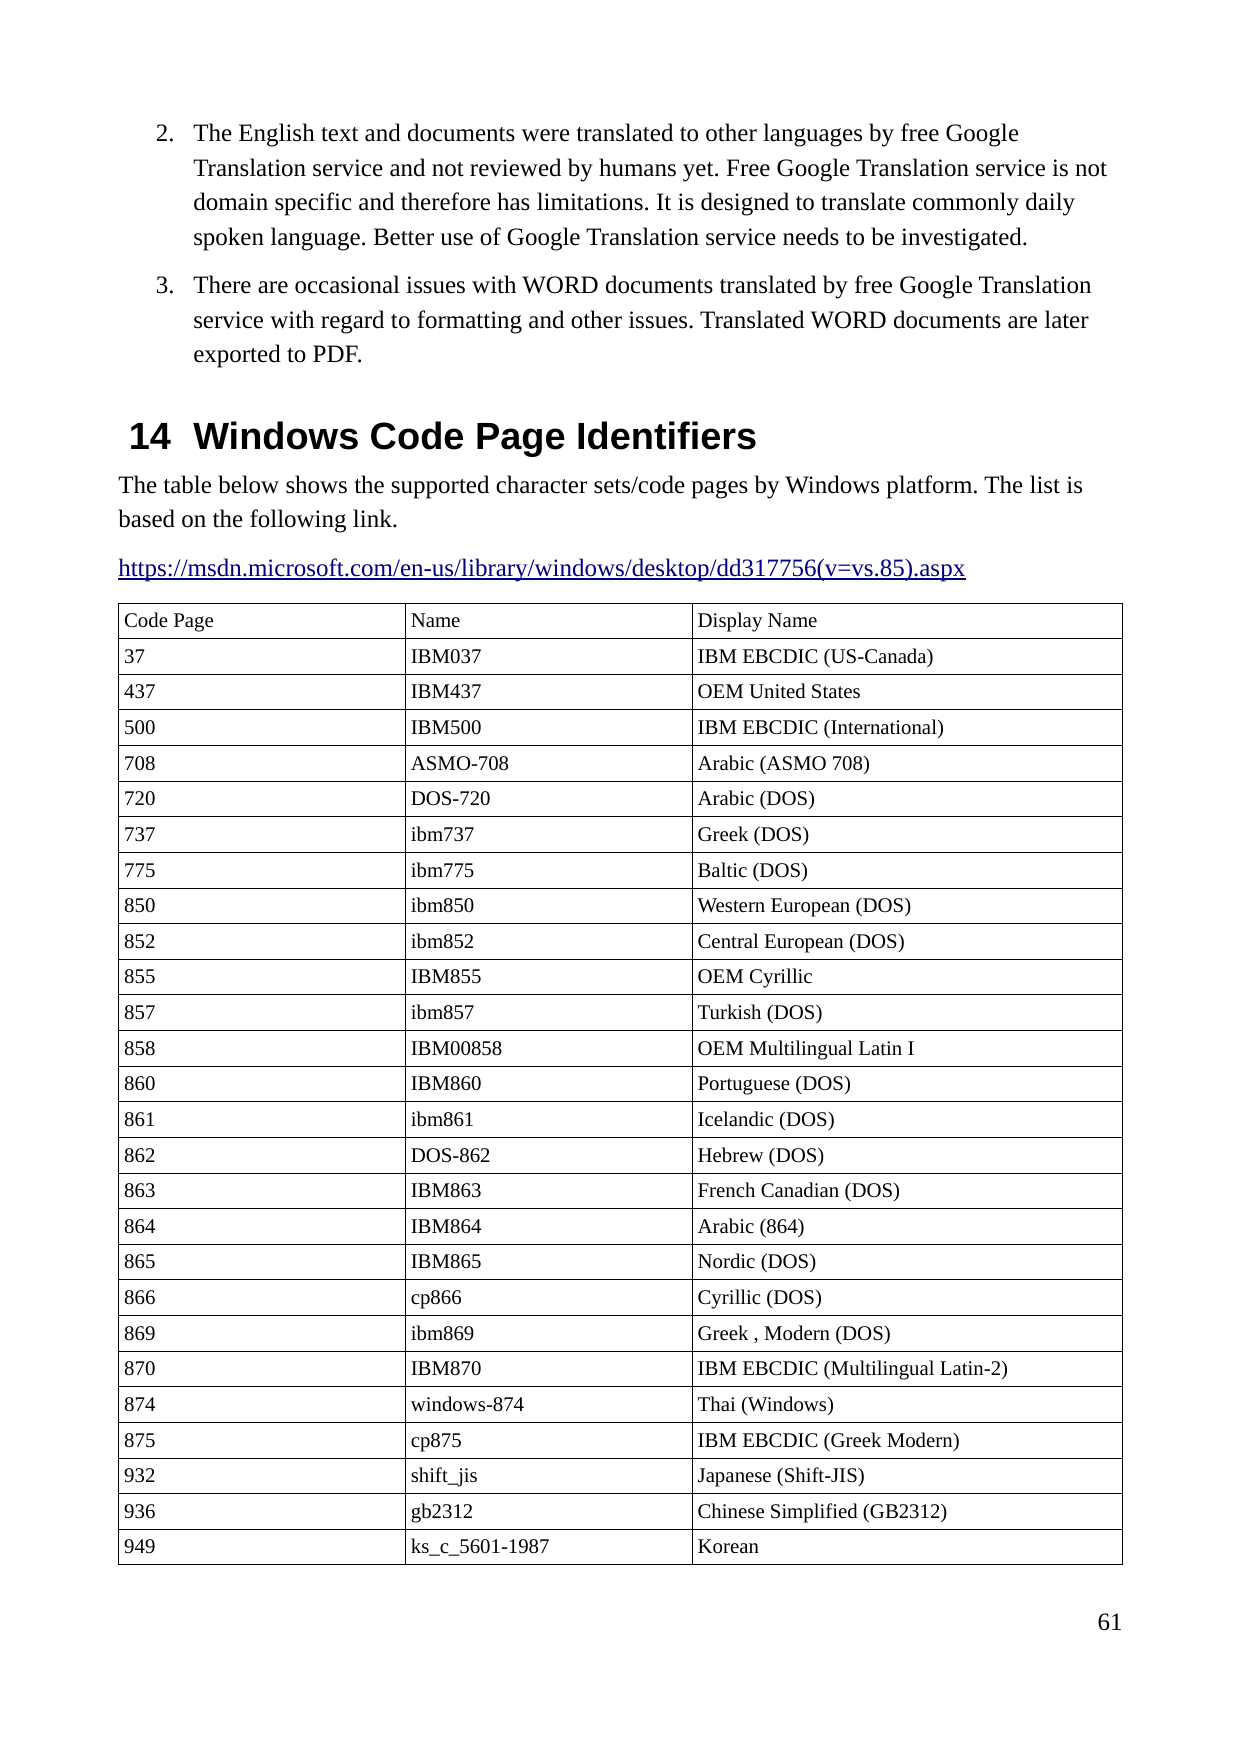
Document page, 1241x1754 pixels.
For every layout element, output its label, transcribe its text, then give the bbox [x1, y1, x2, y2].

table_cell IBM EBCDIC (International) [693, 710, 1122, 745]
table_cell IBM864 [406, 1209, 692, 1244]
subtitle Windows Code Page Identifiers [118, 414, 1122, 457]
table_cell IBM EBCDIC (Greek Modern) [693, 1423, 1122, 1457]
table_cell Arabic (864) [693, 1209, 1122, 1244]
table_cell ASMO-708 [406, 746, 692, 781]
table_cell IBM00858 [406, 1031, 692, 1066]
table_cell 857 [119, 995, 405, 1030]
table_cell 875 [119, 1423, 405, 1457]
table_cell 936 [119, 1494, 405, 1529]
table_cell ks_c_5601-1987 [406, 1530, 692, 1564]
table_cell 932 [119, 1459, 405, 1493]
table_cell OEM United States [693, 675, 1122, 709]
table_cell IBM860 [406, 1067, 692, 1101]
table_cell 860 [119, 1067, 405, 1101]
table_cell 775 [119, 853, 405, 887]
table_cell Arabic (DOS) [693, 782, 1122, 816]
table_cell IBM870 [406, 1352, 692, 1386]
table_cell ibm861 [406, 1102, 692, 1137]
text https://msdn.microsoft.com/en-us/library/windows/desktop/dd317756(v=vs.85).aspx [118, 553, 1122, 582]
table_cell 708 [119, 746, 405, 781]
table_cell 858 [119, 1031, 405, 1066]
table_cell Western European (DOS) [693, 889, 1122, 923]
table_cell OEM Cyrillic [693, 960, 1122, 994]
table_cell 863 [119, 1174, 405, 1208]
table_cell Turkish (DOS) [693, 995, 1122, 1030]
table_cell DOS-720 [406, 782, 692, 816]
table_cell 870 [119, 1352, 405, 1386]
table_cell 737 [119, 817, 405, 852]
list There are occasional issues with WORD documents translated by free Google Translation service with regard to formatting and other issues. Translated WORD documents are later exported to PDF. [156, 271, 1122, 368]
table_cell 37 [119, 639, 405, 674]
table_cell 850 [119, 889, 405, 923]
table_cell 500 [119, 710, 405, 745]
table_cell Greek , Modern (DOS) [693, 1316, 1122, 1351]
table_header Code Page [119, 604, 405, 638]
table_cell cp875 [406, 1423, 692, 1457]
table_cell shift_jis [406, 1459, 692, 1493]
table_cell ibm737 [406, 817, 692, 852]
table_cell DOS-862 [406, 1138, 692, 1172]
table_cell IBM863 [406, 1174, 692, 1208]
table_cell ibm850 [406, 889, 692, 923]
table_cell Portuguese (DOS) [693, 1067, 1122, 1101]
table_cell Central European (DOS) [693, 924, 1122, 959]
table_cell 852 [119, 924, 405, 959]
table_cell ibm775 [406, 853, 692, 887]
table_cell 865 [119, 1245, 405, 1279]
table_cell IBM EBCDIC (Multilingual Latin-2) [693, 1352, 1122, 1386]
table_cell Thai (Windows) [693, 1387, 1122, 1422]
table_cell ibm852 [406, 924, 692, 959]
table_cell 869 [119, 1316, 405, 1351]
table_cell cp866 [406, 1280, 692, 1315]
table_cell IBM EBCDIC (US-Canada) [693, 639, 1122, 674]
table_cell 862 [119, 1138, 405, 1172]
table_cell Greek (DOS) [693, 817, 1122, 852]
table_cell Icelandic (DOS) [693, 1102, 1122, 1137]
table_cell ibm857 [406, 995, 692, 1030]
table_cell 864 [119, 1209, 405, 1244]
table_cell Cyrillic (DOS) [693, 1280, 1122, 1315]
text The table below shows the supported character sets/code pages by Windows platform. The list is based on the following link. [118, 470, 1122, 533]
table_cell 949 [119, 1530, 405, 1564]
table_header Name [406, 604, 692, 638]
table_cell Chinese Simplified (GB2312) [693, 1494, 1122, 1529]
table_cell 855 [119, 960, 405, 994]
table_cell Arabic (ASMO 708) [693, 746, 1122, 781]
table_cell French Canadian (DOS) [693, 1174, 1122, 1208]
table_cell 861 [119, 1102, 405, 1137]
table_cell 437 [119, 675, 405, 709]
table_cell gb2312 [406, 1494, 692, 1529]
table_cell Nordic (DOS) [693, 1245, 1122, 1279]
table_cell Baltic (DOS) [693, 853, 1122, 887]
table_cell 866 [119, 1280, 405, 1315]
list The English text and documents were translated to other languages by free Google Translation service and not reviewed by humans yet. Free Google Translation service is not domain specific and therefore has limitations. It is designed to translate commonly daily spoken language. Better use of Google Translation service needs to be investigated. [156, 118, 1122, 250]
table_cell IBM855 [406, 960, 692, 994]
table_cell 874 [119, 1387, 405, 1422]
table_cell IBM865 [406, 1245, 692, 1279]
table_cell IBM037 [406, 639, 692, 674]
table_cell ibm869 [406, 1316, 692, 1351]
table_cell 720 [119, 782, 405, 816]
table_cell Korean [693, 1530, 1122, 1564]
table_cell OEM Multilingual Latin I [693, 1031, 1122, 1066]
table_cell IBM437 [406, 675, 692, 709]
table_cell Japanese (Shift-JIS) [693, 1459, 1122, 1493]
table_cell Hebrew (DOS) [693, 1138, 1122, 1172]
table_cell windows-874 [406, 1387, 692, 1422]
table_cell IBM500 [406, 710, 692, 745]
table_header Display Name [693, 604, 1122, 638]
